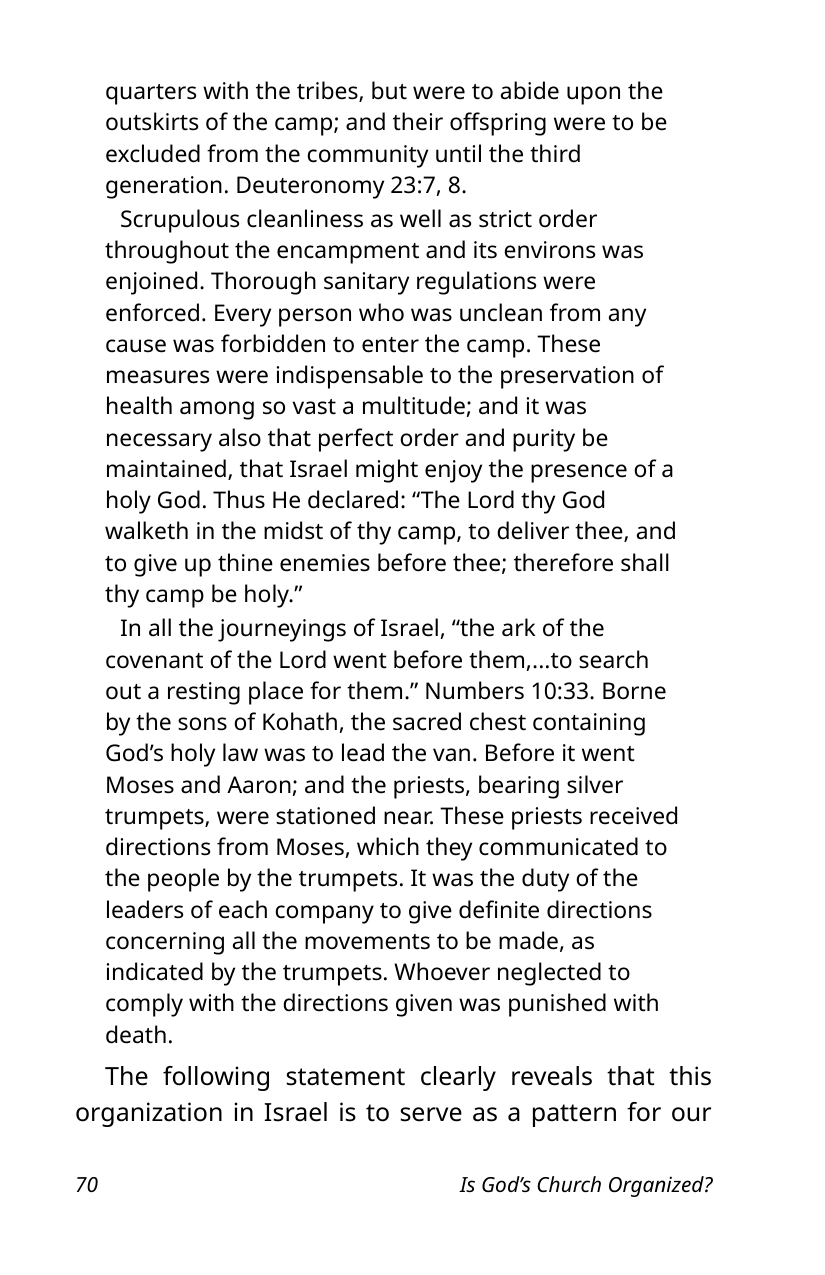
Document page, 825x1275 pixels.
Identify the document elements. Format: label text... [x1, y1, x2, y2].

text The following statement clearly reveals that this organization in Israel is to serve as a pattern for our [75, 1059, 712, 1128]
text Scrupulous cleanliness as well as strict order throughout the encampment and its environs was enjoined. Thorough sanitary regulations were enforced. Every person who was unclean from any cause was forbidden to enter the camp. These measures were indispensable to the preservation of health among so vast a multitude; and it was necessary also that perfect order and purity be maintained, that Israel might enjoy the presence of a holy God. Thus He declared: “The Lord thy God walketh in the midst of thy camp, to deliver thee, and to give up thine enemies before thee; therefore shall thy camp be holy.” [105, 203, 682, 609]
text quarters with the tribes, but were to abide upon the outskirts of the camp; and their offspring were to be excluded from the community until the third generation. Deuteronomy 23:7, 8. [105, 75, 682, 200]
text In all the journeyings of Israel, “the ark of the covenant of the Lord went before them,...to search out a resting place for them.” Numbers 10:33. Borne by the sons of Kohath, the sacred chest containing God’s holy law was to lead the van. Before it went Moses and Aaron; and the priests, bearing silver trumpets, were stationed near. These priests received directions from Moses, which they communicated to the people by the trumpets. It was the duty of the leaders of each company to give definite directions concerning all the movements to be made, as indicated by the trumpets. Whoever neglected to comply with the directions given was punished with death. [105, 612, 682, 1050]
